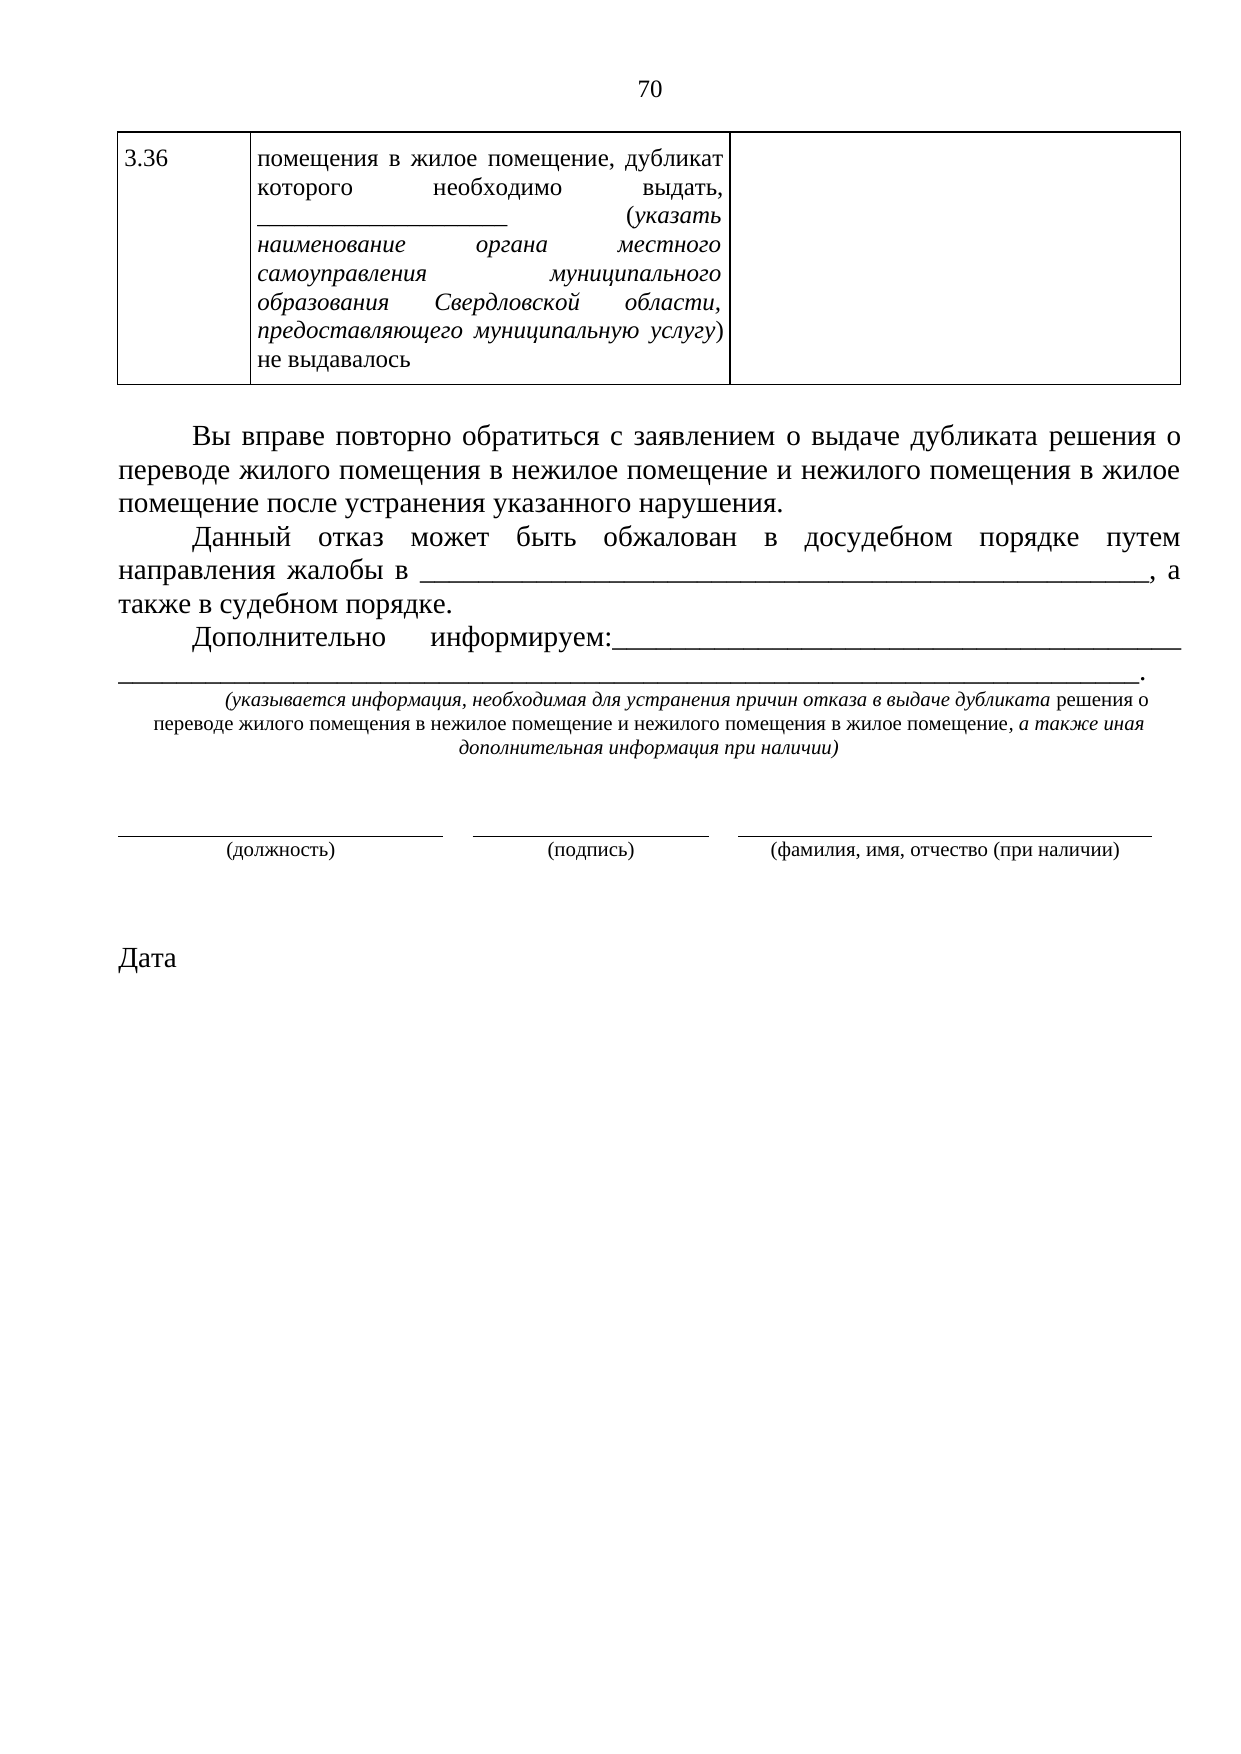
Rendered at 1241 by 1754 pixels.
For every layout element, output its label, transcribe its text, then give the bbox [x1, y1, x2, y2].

table_header [738, 807, 1152, 836]
text Дополнительно информируем:_______________________________________ ______________________________________________________________________. [118, 619, 1181, 687]
table_cell (фамилия, имя, отчество (при наличии) [738, 837, 1152, 861]
table_cell помещения в жилое помещение, дубликат которого необходимо выдать, ____________________ (указать наименование органа местного самоуправления муниципального образования Свердловской области, предоставляющего муниципальную услугу) не выдавалось [251, 133, 729, 384]
text (указывается информация, необходимая для устранения причин отказа в выдаче дубликата решения о переводе жилого помещения в нежилое помещение и нежилого помещения в жилое помещение, а также иная дополнительная информация при наличии) [118, 687, 1181, 759]
table_cell [731, 133, 1180, 384]
table_cell 3.36 [118, 133, 250, 384]
table_cell [443, 836, 472, 861]
table_header [709, 807, 738, 836]
text Вы вправе повторно обратиться с заявлением о выдаче дубликата решения о переводе жилого помещения в нежилое помещение и нежилого помещения в жилое помещение после устранения указанного нарушения. [118, 418, 1181, 519]
table_header [473, 807, 709, 836]
table_header [443, 807, 472, 836]
text Данный отказ может быть обжалован в досудебном порядке путем направления жалобы в __________________________________________________, а также в судебном порядке. [118, 519, 1181, 619]
table_cell (должность) [118, 837, 443, 861]
text Дата [118, 940, 1181, 974]
table_cell (подпись) [473, 837, 709, 861]
table_cell [709, 836, 738, 861]
table_header [118, 807, 443, 836]
